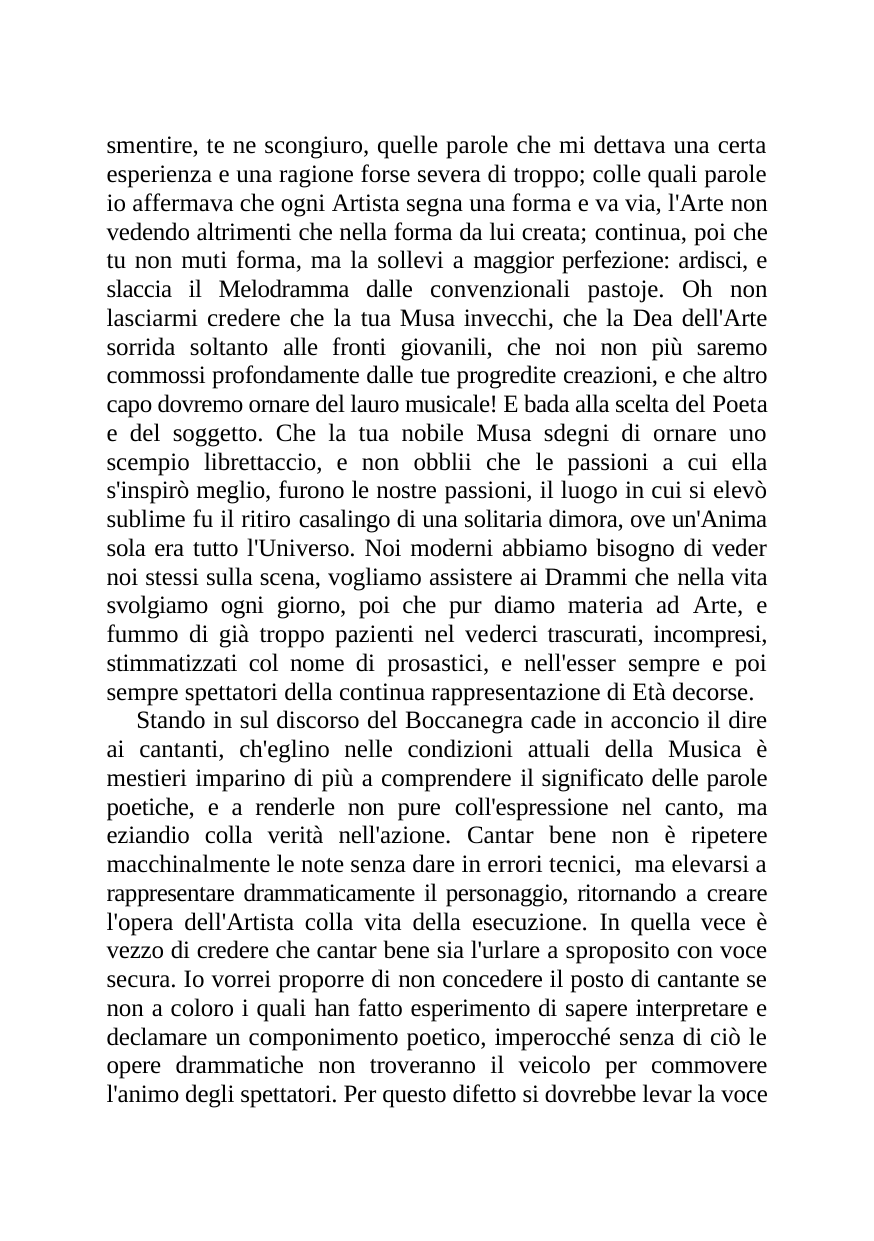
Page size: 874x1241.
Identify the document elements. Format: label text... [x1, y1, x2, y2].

text smentire, te ne scongiuro, quelle parole che mi dettava una certa esperienza e una ragione forse severa di troppo; colle quali parole io affermava che ogni Artista segna una forma e va via, l'Arte non vedendo altrimenti che nella forma da lui creata; continua, poi che tu non muti forma, ma la sollevi a maggior perfezione: ardisci, e slaccia il Melodramma dalle convenzionali pastoje. Oh non lasciarmi credere che la tua Musa invecchi, che la Dea dell'Arte sorrida soltanto alle fronti giovanili, che noi non più saremo commossi profondamente dalle tue progredite creazioni, e che altro capo dovremo ornare del lauro musicale! E bada alla scelta del Poeta e del soggetto. Che la tua nobile Musa sdegni di ornare uno scempio librettaccio, e non obblii che le passioni a cui ella s'inspirò meglio, furono le nostre passioni, il luogo in cui si elevò sublime fu il ritiro casalingo di una solitaria dimora, ove un'Anima sola era tutto l'Universo. Noi moderni abbiamo bisogno di veder noi stessi sulla scena, vogliamo assistere ai Drammi che nella vita svolgiamo ogni giorno, poi che pur diamo materia ad Arte, e fummo di già troppo pazienti nel vederci trascurati, incompresi, stimmatizzati col nome di prosastici, e nell'esser sempre e poi sempre spettatori della continua rappresentazione di Età decorse. [106, 130, 768, 705]
text Stando in sul discorso del Boccanegra cade in acconcio il dire ai cantanti, ch'eglino nelle condizioni attuali della Musica è mestieri imparino di più a comprendere il significato delle parole poetiche, e a renderle non pure coll'espressione nel canto, ma eziandio colla verità nell'azione. Cantar bene non è ripetere macchinalmente le note senza dare in errori tecnici, ma elevarsi a rappresentare drammaticamente il personaggio, ritornando a creare l'opera dell'Artista colla vita della esecuzione. In quella vece è vezzo di credere che cantar bene sia l'urlare a sproposito con voce secura. Io vorrei proporre di non concedere il posto di cantante se non a coloro i quali han fatto esperimento di sapere interpretare e declamare un componimento poetico, imperocché senza di ciò le opere drammatiche non troveranno il veicolo per commovere l'animo degli spettatori. Per questo difetto si dovrebbe levar la voce [106, 705, 768, 1108]
